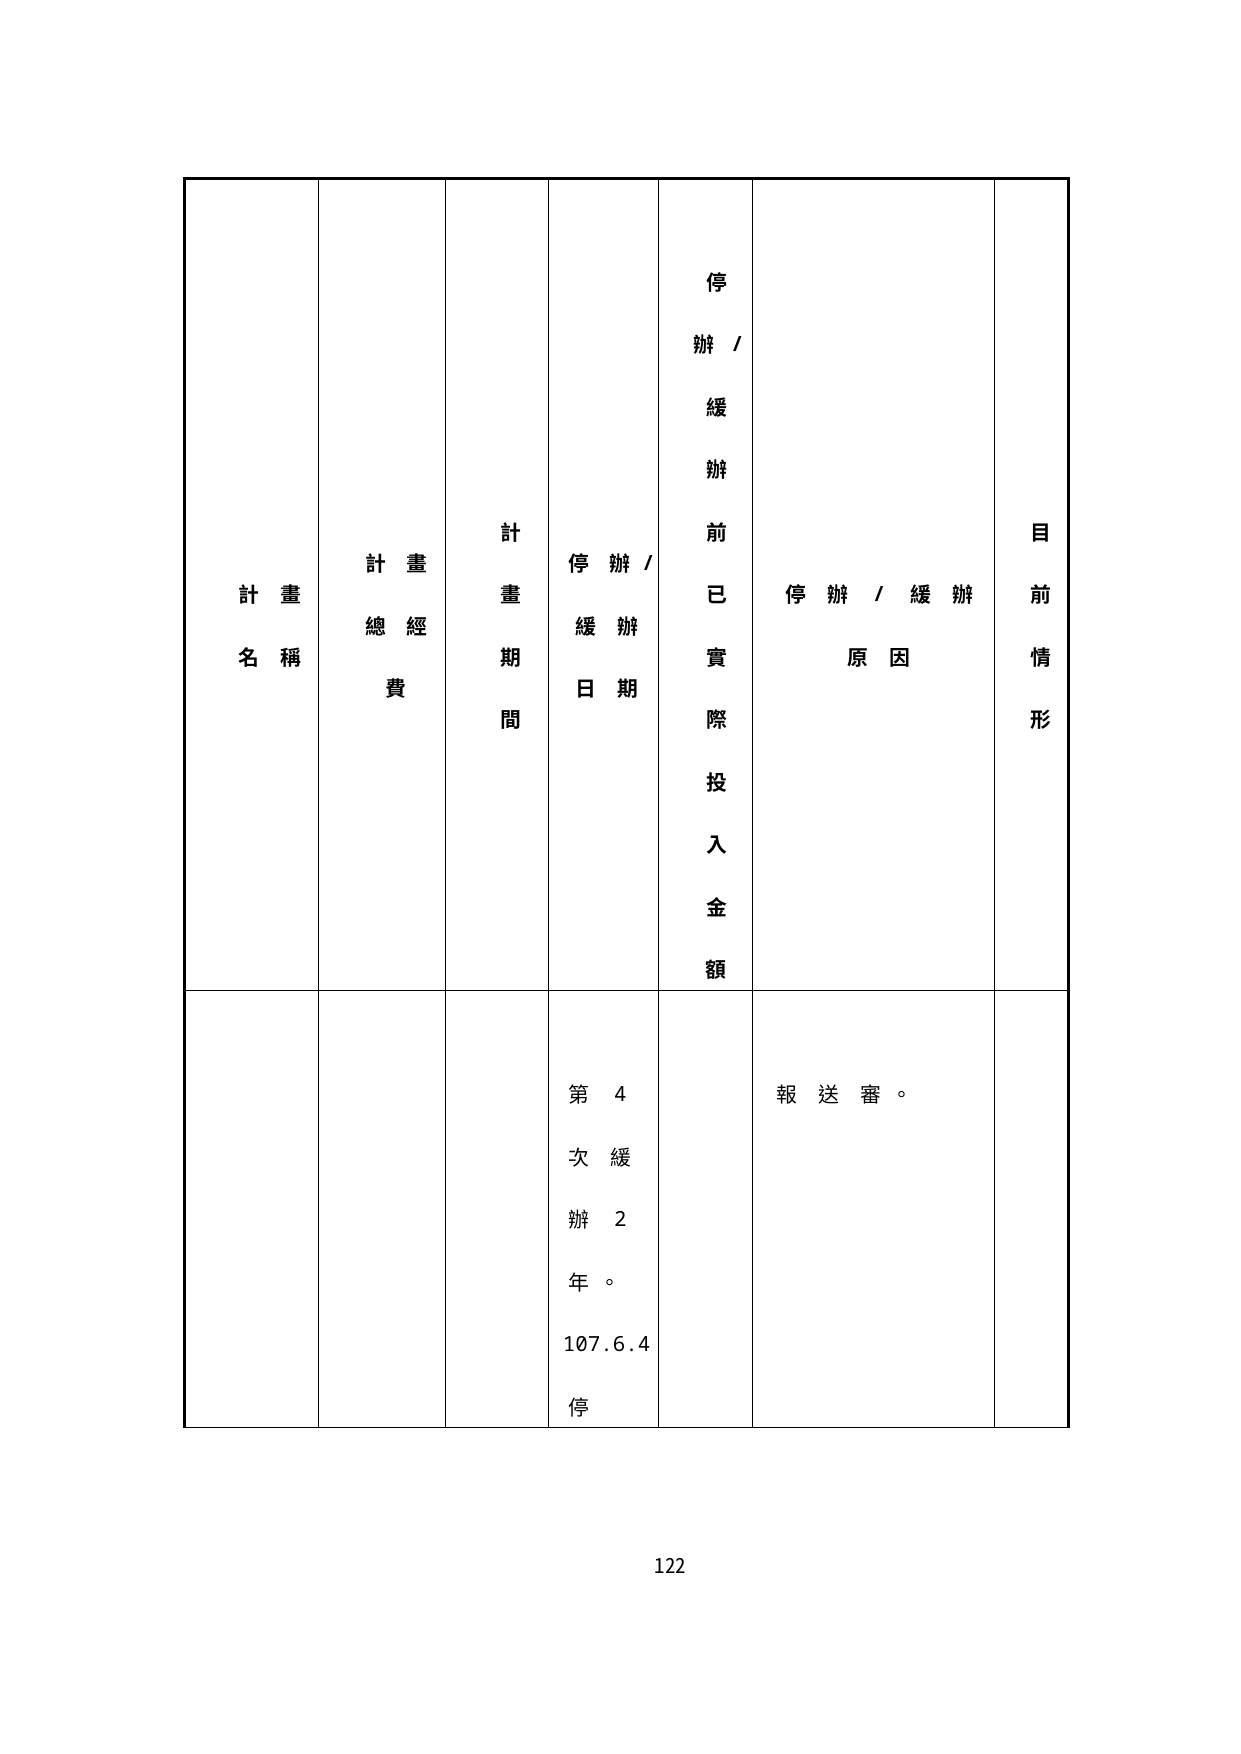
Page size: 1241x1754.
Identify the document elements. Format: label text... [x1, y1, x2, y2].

table_cell 第4次緩辦2年。 107.6.4停 [549, 991, 658, 1427]
table_cell 報送審。 [753, 991, 994, 1427]
table_cell [319, 991, 445, 1427]
table_cell [446, 991, 548, 1427]
table_cell [995, 991, 1067, 1427]
table_header 停辦/緩辦日期 [549, 180, 658, 990]
table_header 計畫名稱 [186, 180, 318, 990]
table_header 停辦/緩辦原因 [753, 180, 994, 990]
table_header 計畫總經費 [319, 180, 445, 990]
table_cell [186, 991, 318, 1427]
table_header 目前 情形 [995, 180, 1067, 990]
table_cell [659, 991, 752, 1427]
table_header 計畫期間 [446, 180, 548, 990]
table_header 停辦/緩辦前已實際投入金額 [659, 180, 752, 990]
